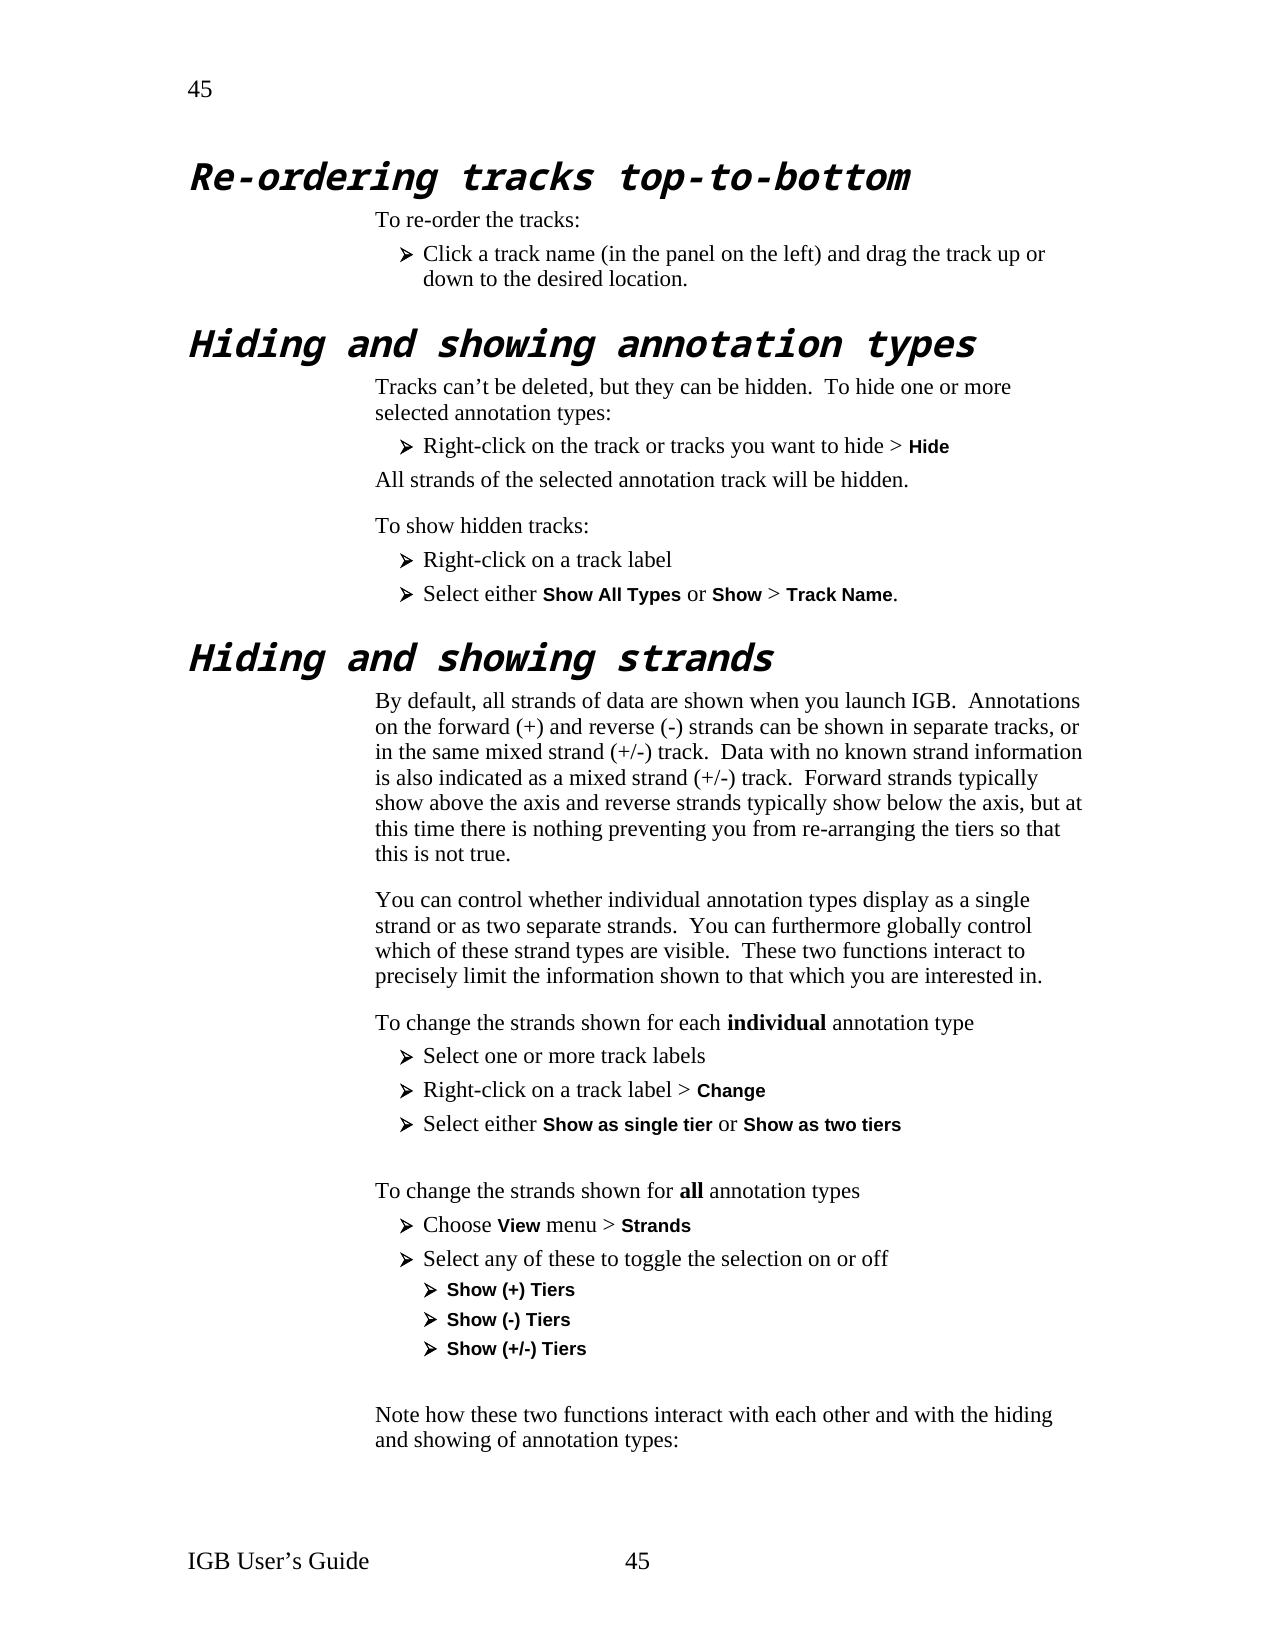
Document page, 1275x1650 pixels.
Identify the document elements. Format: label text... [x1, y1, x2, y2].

list Click a track name (in the panel on the left) and drag the track up or down to the desired location. [399, 241, 1087, 292]
list Select either Show as single tier or Show as two tiers [399, 1111, 1087, 1136]
text Tracks can’t be deleted, but they can be hidden. To hide one or more selected annotation types: [375, 374, 1087, 425]
list Show (+/-) Tiers [423, 1338, 1087, 1359]
list Right-click on the track or tracks you want to hide > Hide [399, 433, 1087, 459]
list Choose View menu > Strands [399, 1212, 1087, 1238]
text Note how these two functions interact with each other and with the hiding and showing of annotation types: [375, 1402, 1087, 1452]
subtitle Re-ordering tracks top-to-bottom [187, 150, 1087, 201]
list Select one or more track labels [399, 1043, 1087, 1069]
list Right-click on a track label > Change [399, 1077, 1087, 1103]
subtitle Hiding and showing strands [187, 631, 1087, 682]
list Select either Show All Types or Show > Track Name. [399, 581, 1087, 606]
text By default, all strands of data are shown when you launch IGB. Annotations on the forward (+) and reverse (-) strands can be shown in separate tracks, or in the same mixed strand (+/-) track. Data with no known strand information is also indicated as a mixed strand (+/-) track. Forward strands typically show above the axis and reverse strands typically show below the axis, but at this time there is nothing preventing you from re-arranging the tiers so that this is not true. [375, 688, 1087, 866]
list Show (-) Tiers [423, 1309, 1087, 1330]
list Select any of these to toggle the selection on or off [399, 1246, 1087, 1271]
text All strands of the selected annotation track will be hidden. [375, 467, 1087, 492]
list Right-click on a track label [399, 547, 1087, 572]
list Show (+) Tiers [423, 1280, 1087, 1301]
text To show hidden tracks: [375, 513, 1087, 539]
text To change the strands shown for all annotation types [375, 1178, 1087, 1204]
subtitle Hiding and showing annotation types [187, 317, 1087, 368]
text To re-order the tracks: [375, 207, 1087, 233]
text You can control whether individual annotation types display as a single strand or as two separate strands. You can furthermore globally control which of these strand types are visible. These two functions interact to precisely limit the information shown to that which you are interested in. [375, 887, 1087, 989]
text To change the strands shown for each individual annotation type [375, 1010, 1087, 1035]
